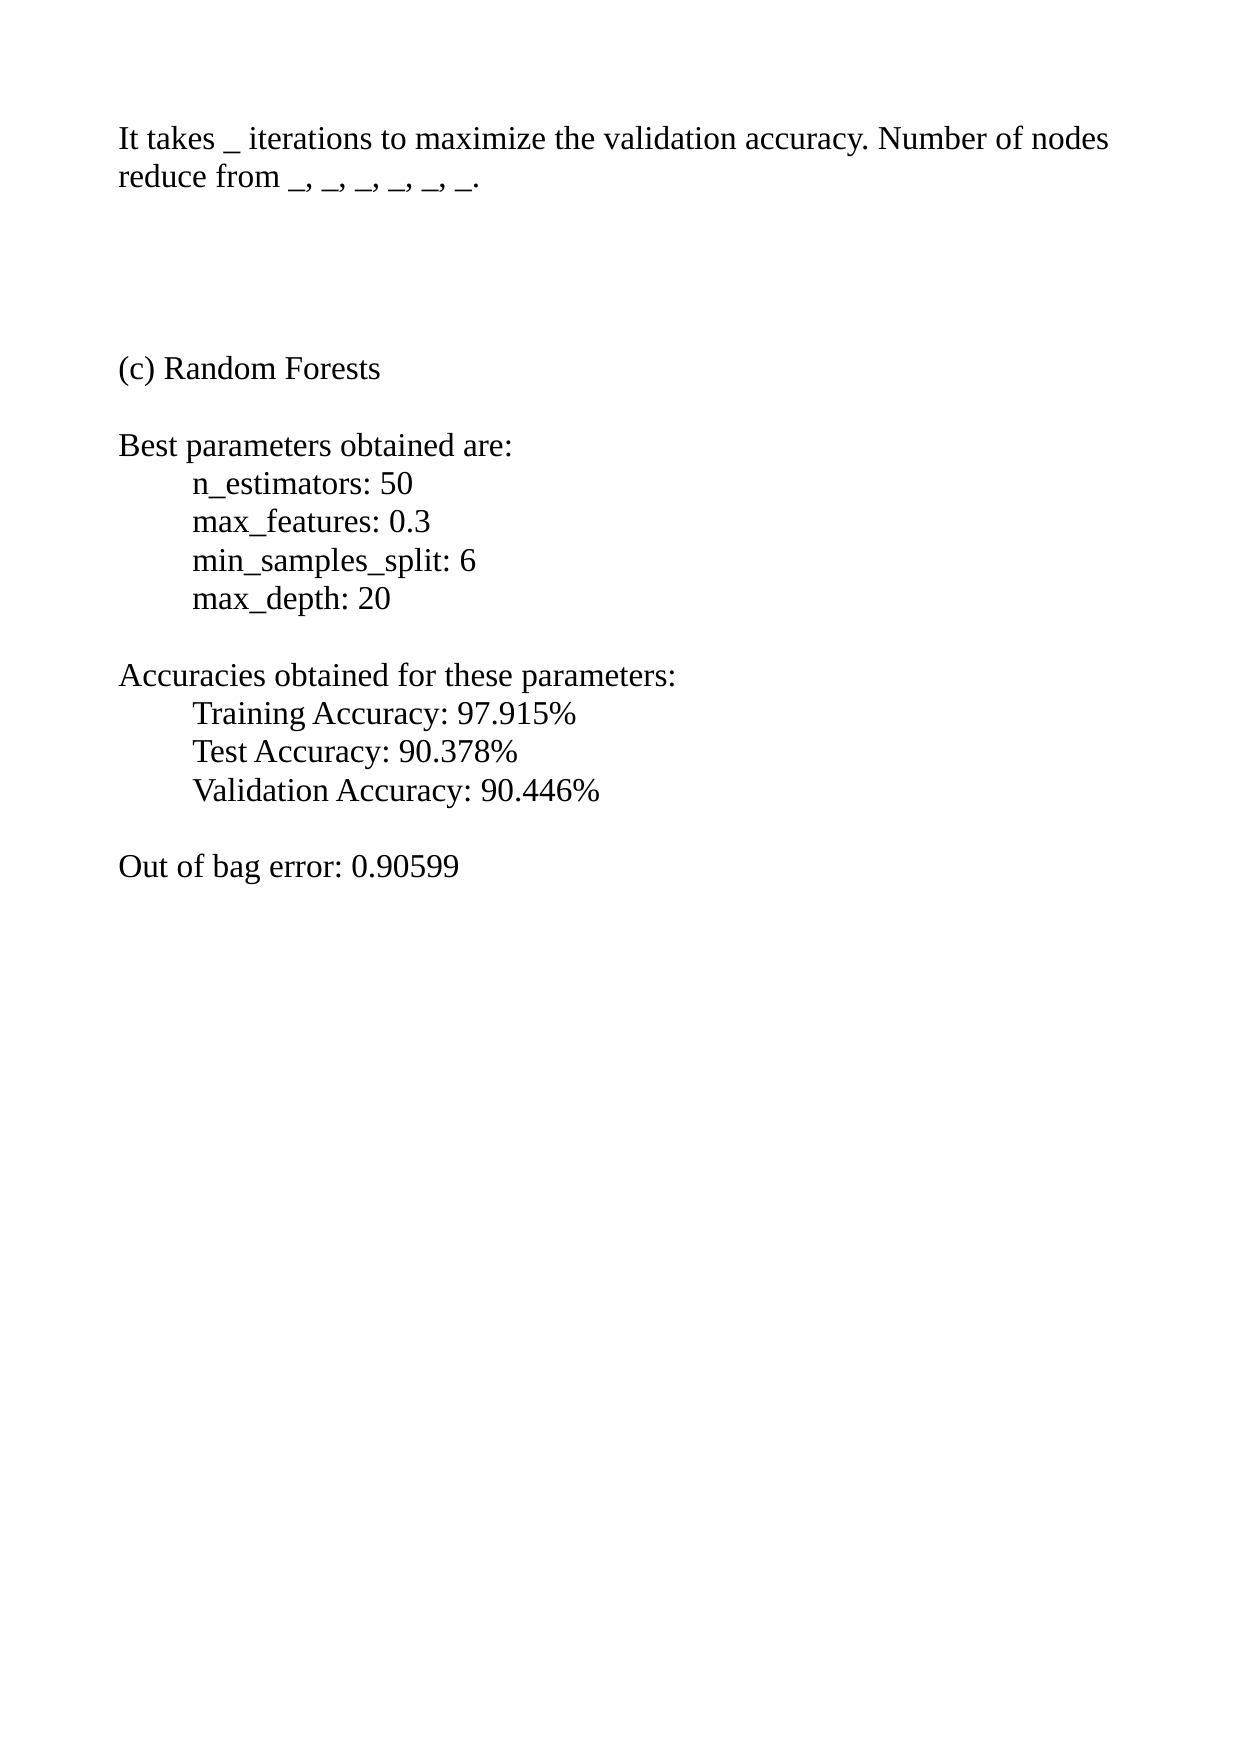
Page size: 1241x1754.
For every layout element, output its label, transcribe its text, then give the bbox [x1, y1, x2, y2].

text max_depth: 20 [118, 578, 1122, 616]
text max_features: 0.3 [118, 501, 1122, 540]
text Accuracies obtained for these parameters: [118, 655, 1122, 693]
text Test Accuracy: 90.378% [118, 731, 1122, 770]
text Training Accuracy: 97.915% [118, 693, 1122, 731]
text Best parameters obtained are: [118, 425, 1122, 463]
text n_estimators: 50 [118, 463, 1122, 501]
text (c) Random Forests [118, 348, 1122, 386]
text Validation Accuracy: 90.446% [118, 770, 1122, 808]
text It takes _ iterations to maximize the validation accuracy. Number of nodes reduce from _, _, _, _, _, _. [118, 118, 1122, 195]
text Out of bag error: 0.90599 [118, 846, 1122, 885]
text min_samples_split: 6 [118, 540, 1122, 578]
